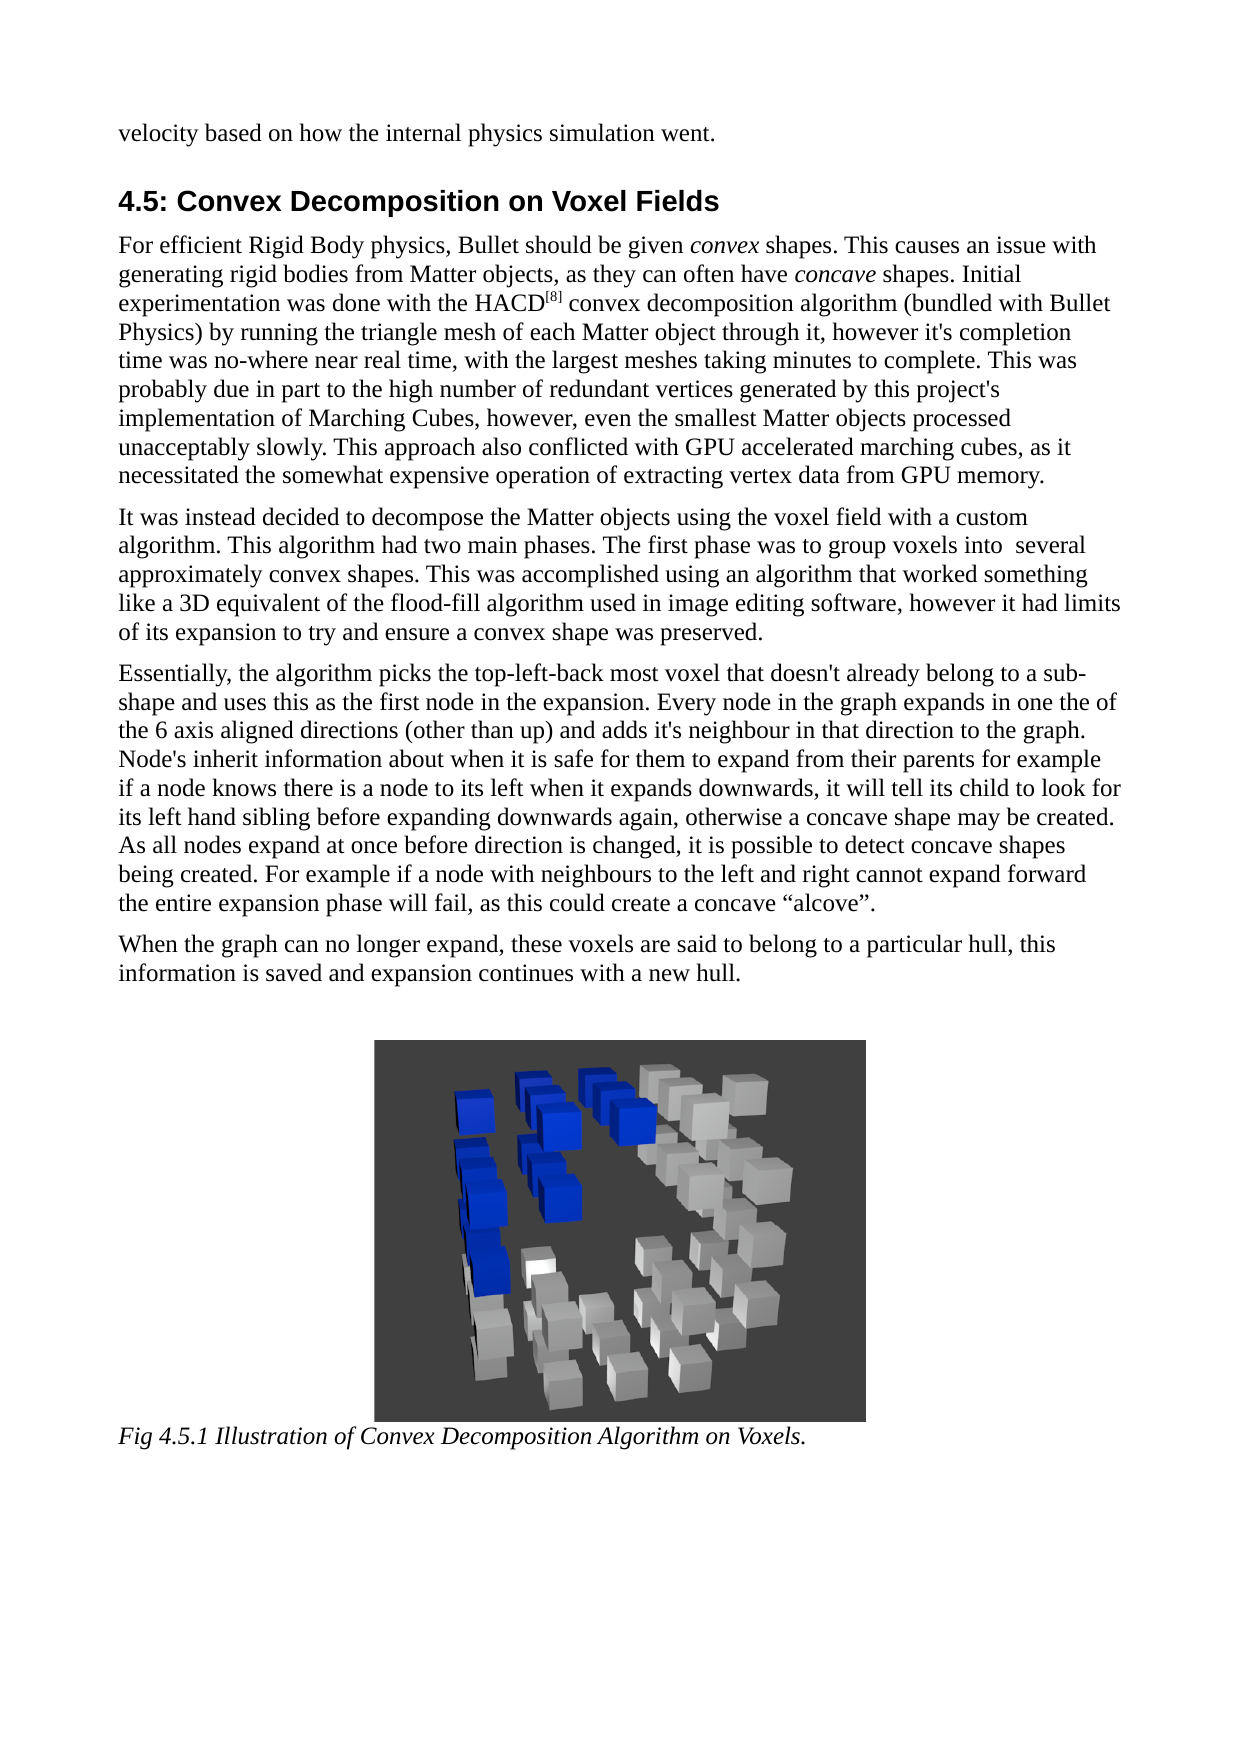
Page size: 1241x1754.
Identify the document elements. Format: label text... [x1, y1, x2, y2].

picture [374, 1040, 866, 1422]
text velocity based on how the internal physics simulation went. [118, 118, 1122, 147]
text When the graph can no longer expand, these voxels are said to belong to a particular hull, this information is saved and expansion continues with a new hull. [118, 929, 1122, 987]
text For efficient Rigid Body physics, Bullet should be given convex shapes. This causes an issue with generating rigid bodies from Matter objects, as they can often have concave shapes. Initial experimentation was done with the HACD[8] convex decomposition algorithm (bundled with Bullet Physics) by running the triangle mesh of each Matter object through it, however it's completion time was no-where near real time, with the largest meshes taking minutes to complete. This was probably due in part to the high number of redundant vertices generated by this project's implementation of Marching Cubes, however, even the smallest Matter objects processed unacceptably slowly. This approach also conflicted with GPU accelerated marching cubes, as it necessitated the somewhat expensive operation of extracting vertex data from GPU memory. [118, 230, 1122, 489]
subtitle 4.5: Convex Decomposition on Voxel Fields [118, 184, 1122, 218]
text Essentially, the algorithm picks the top-left-back most voxel that doesn't already belong to a sub-shape and uses this as the first node in the expansion. Every node in the graph expands in one the of the 6 axis aligned directions (other than up) and adds it's neighbour in that direction to the graph. Node's inherit information about when it is safe for them to expand from their parents for example if a node knows there is a node to its left when it expands downwards, it will tell its child to look for its left hand sibling before expanding downwards again, otherwise a concave shape may be created. As all nodes expand at once before direction is changed, it is possible to detect concave shapes being created. For example if a node with neighbours to the left and right cannot expand forward the entire expansion phase will fail, as this could create a concave “alcove”. [118, 658, 1122, 917]
text It was instead decided to decompose the Matter objects using the voxel field with a custom algorithm. This algorithm had two main phases. The first phase was to group voxels into several approximately convex shapes. This was accomplished using an algorithm that worked something like a 3D equivalent of the flood-fill algorithm used in image editing software, however it had limits of its expansion to try and ensure a convex shape was preserved. [118, 502, 1122, 645]
text Fig 4.5.1 Illustration of Convex Decomposition Algorithm on Voxels. [118, 1422, 1122, 1450]
